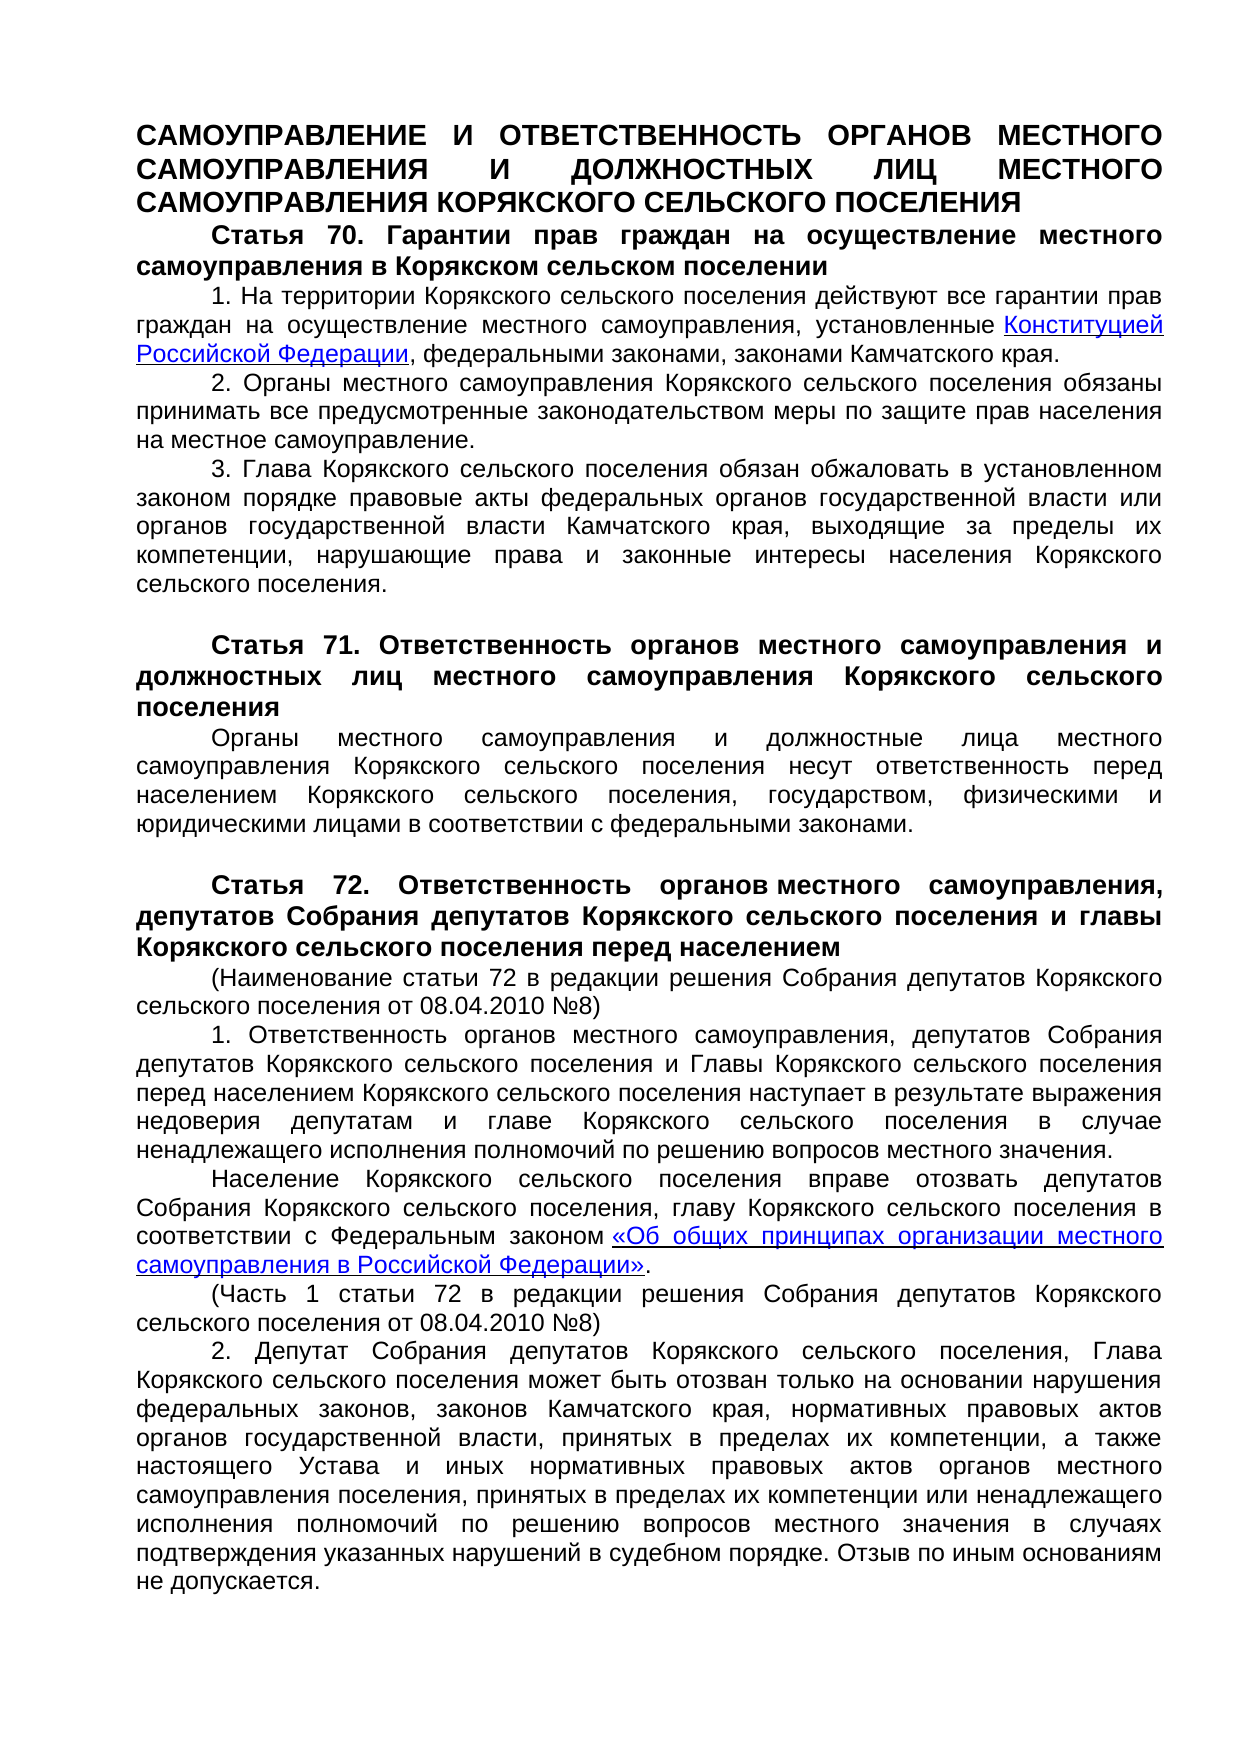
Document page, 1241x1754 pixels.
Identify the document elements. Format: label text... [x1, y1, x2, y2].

text (Часть 1 статьи 72 в редакции решения Собрания депутатов Корякского сельского поселения от 08.04.2010 №8) [136, 1279, 1163, 1336]
text Статья 70. Гарантии прав граждан на осуществление местного самоуправления в Корякском сельском поселении [136, 219, 1163, 281]
text Статья 71. Ответственность органов местного самоуправления и должностных лиц местного самоуправления Корякского сельского поселения [136, 629, 1163, 722]
text 2. Органы местного самоуправления Корякского сельского поселения обязаны принимать все предусмотренные законодательством меры по защите прав населения на местное самоуправление. [136, 367, 1163, 454]
text 2. Депутат Собрания депутатов Корякского сельского поселения, Глава Корякского сельского поселения может быть отозван только на основании нарушения федеральных законов, законов Камчатского края, нормативных правовых актов органов государственной власти, принятых в пределах их компетенции, а также настоящего Устава и иных нормативных правовых актов органов местного самоуправления поселения, принятых в пределах их компетенции или ненадлежащего исполнения полномочий по решению вопросов местного значения в случаях подтверждения указанных нарушений в судебном порядке. Отзыв по иным основаниям не допускается. [136, 1336, 1163, 1595]
text (Наименование статьи 72 в редакции решения Собрания депутатов Корякского сельского поселения от 08.04.2010 №8) [136, 962, 1163, 1020]
text 1. Ответственность органов местного самоуправления, депутатов Собрания депутатов Корякского сельского поселения и Главы Корякского сельского поселения перед населением Корякского сельского поселения наступает в результате выражения недоверия депутатам и главе Корякского сельского поселения в случае ненадлежащего исполнения полномочий по решению вопросов местного значения. [136, 1020, 1163, 1164]
text Статья 72. Ответственность органов местного самоуправления, депутатов Собрания депутатов Корякского сельского поселения и главы Корякского сельского поселения перед населением [136, 869, 1163, 962]
text Население Корякского сельского поселения вправе отозвать депутатов Собрания Корякского сельского поселения, главу Корякского сельского поселения в соответствии с Федеральным законом «Об общих принципах организации местного самоуправления в Российской Федерации». [136, 1164, 1163, 1279]
text Органы местного самоуправления и должностные лица местного самоуправления Корякского сельского поселения несут ответственность перед населением Корякского сельского поселения, государством, физическими и юридическими лицами в соответствии с федеральными законами. [136, 722, 1163, 837]
text 3. Глава Корякского сельского поселения обязан обжаловать в установленном законом порядке правовые акты федеральных органов государственной власти или органов государственной власти Камчатского края, выходящие за пределы их компетенции, нарушающие права и законные интересы населения Корякского сельского поселения. [136, 454, 1163, 597]
text САМОУПРАВЛЕНИЕ И ОТВЕТСТВЕННОСТЬ ОРГАНОВ МЕСТНОГО САМОУПРАВЛЕНИЯ И ДОЛЖНОСТНЫХ ЛИЦ МЕСТНОГО САМОУПРАВЛЕНИЯ КОРЯКСКОГО СЕЛЬСКОГО ПОСЕЛЕНИЯ [136, 118, 1163, 219]
text 1. На территории Корякского сельского поселения действуют все гарантии прав граждан на осуществление местного самоуправления, установленные Конституцией Российской Федерации, федеральными законами, законами Камчатского края. [136, 281, 1163, 367]
